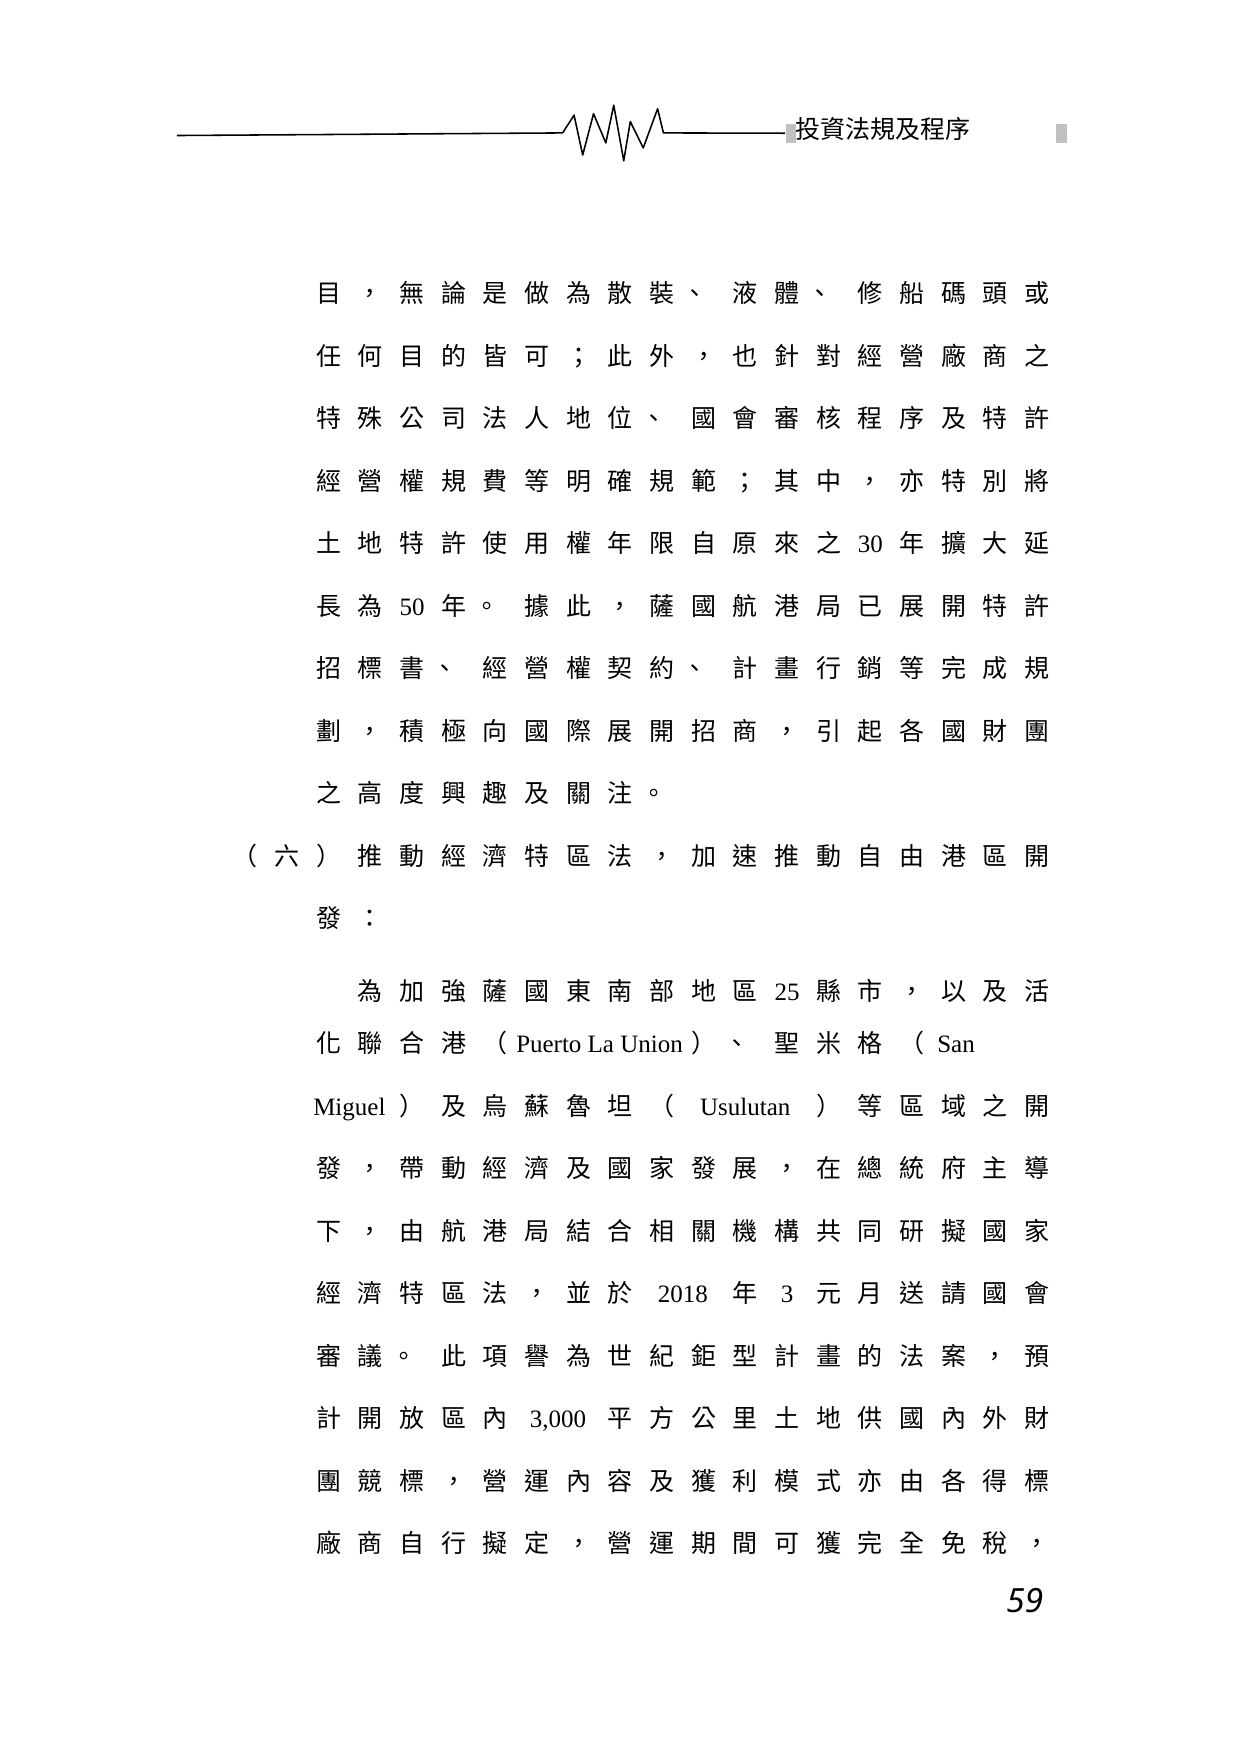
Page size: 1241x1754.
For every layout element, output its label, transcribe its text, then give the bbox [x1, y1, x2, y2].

text （六）推動經濟特區法，加速推動自由港區開發： [207, 813, 1058, 938]
text 為加強薩國東南部地區25縣市，以及活化聯合港（Puerto La Union）、聖米格（San Miguel）及烏蘇魯坦（Usulutan）等區域之開發，帶動經濟及國家發展，在總統府主導下，由航港局結合相關機構共同研擬國家經濟特區法，並於2018年3元月送請國會審議。此項譽為世紀鉅型計畫的法案，預計開放區內3,000平方公里土地供國內外財團競標，營運內容及獲利模式亦由各得標廠商自行擬定，營運期間可獲完全免稅， [281, 938, 1058, 1563]
text 目，無論是做為散裝、液體、修船碼頭或任何目的皆可；此外，也針對經營廠商之特殊公司法人地位、國會審核程序及特許經營權規費等明確規範；其中，亦特別將土地特許使用權年限自原來之30年擴大延長為50年。據此，薩國航港局已展開特許招標書、經營權契約、計畫行銷等完成規劃，積極向國際展開招商，引起各國財團之高度興趣及關注。 [281, 250, 1058, 813]
